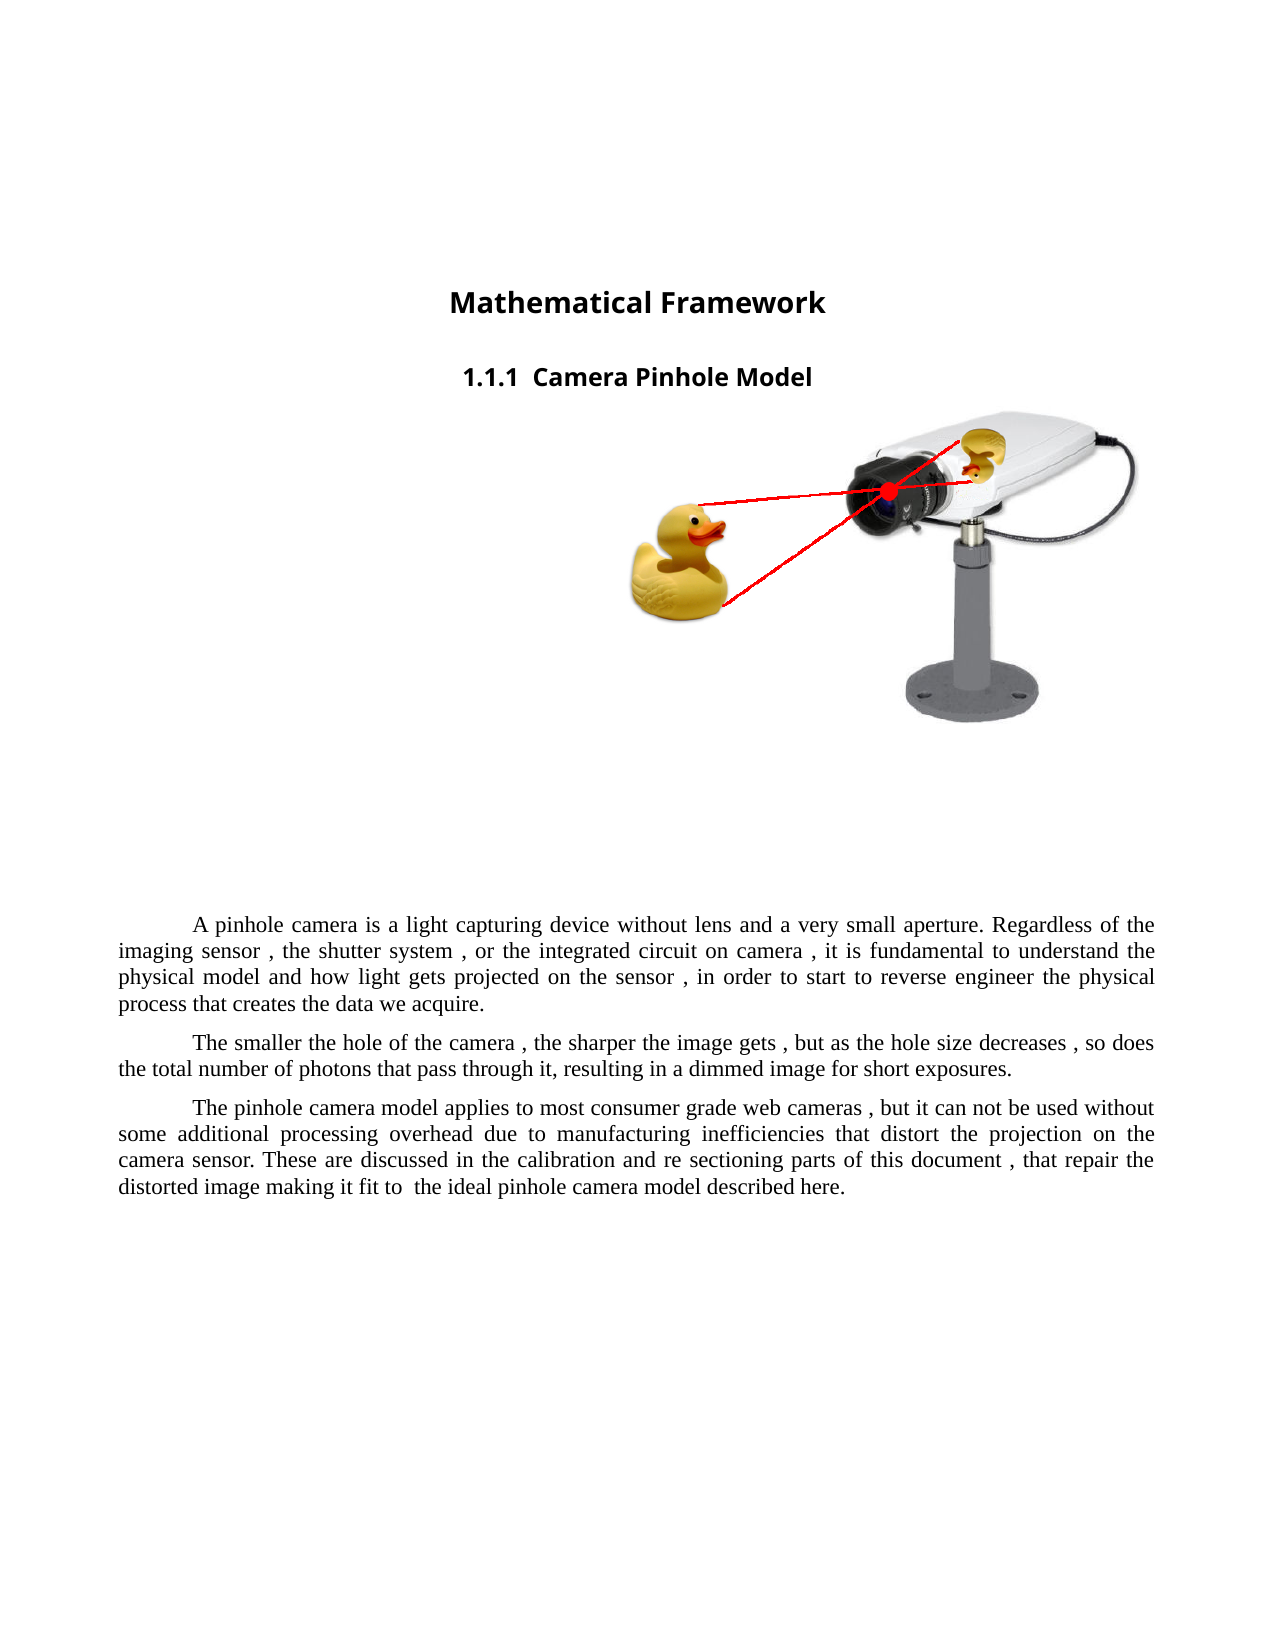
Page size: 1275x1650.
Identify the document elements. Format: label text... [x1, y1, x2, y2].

text Mathematical Framework [118, 283, 1157, 322]
text A pinhole camera is a light capturing device without lens and a very small aperture. Regardless of the imaging sensor , the shutter system , or the integrated circuit on camera , it is fundamental to understand the physical model and how light gets projected on the sensor , in order to start to reverse engineer the physical process that creates the data we acquire. [118, 911, 1157, 1016]
text 1.1.1 Camera Pinhole Model [118, 359, 1157, 393]
text The smaller the hole of the camera , the sharper the image gets , but as the hole size decreases , so does the total number of photons that pass through it, resulting in a dimmed image for short exposures. [118, 1029, 1157, 1081]
text The pinhole camera model applies to most consumer grade web cameras , but it can not be used without some additional processing overhead due to manufacturing inefficiencies that distort the projection on the camera sensor. These are discussed in the calibration and re sectioning parts of this document , that repair the distorted image making it fit to the ideal pinhole camera model described here. [118, 1094, 1157, 1199]
picture [626, 406, 1140, 724]
